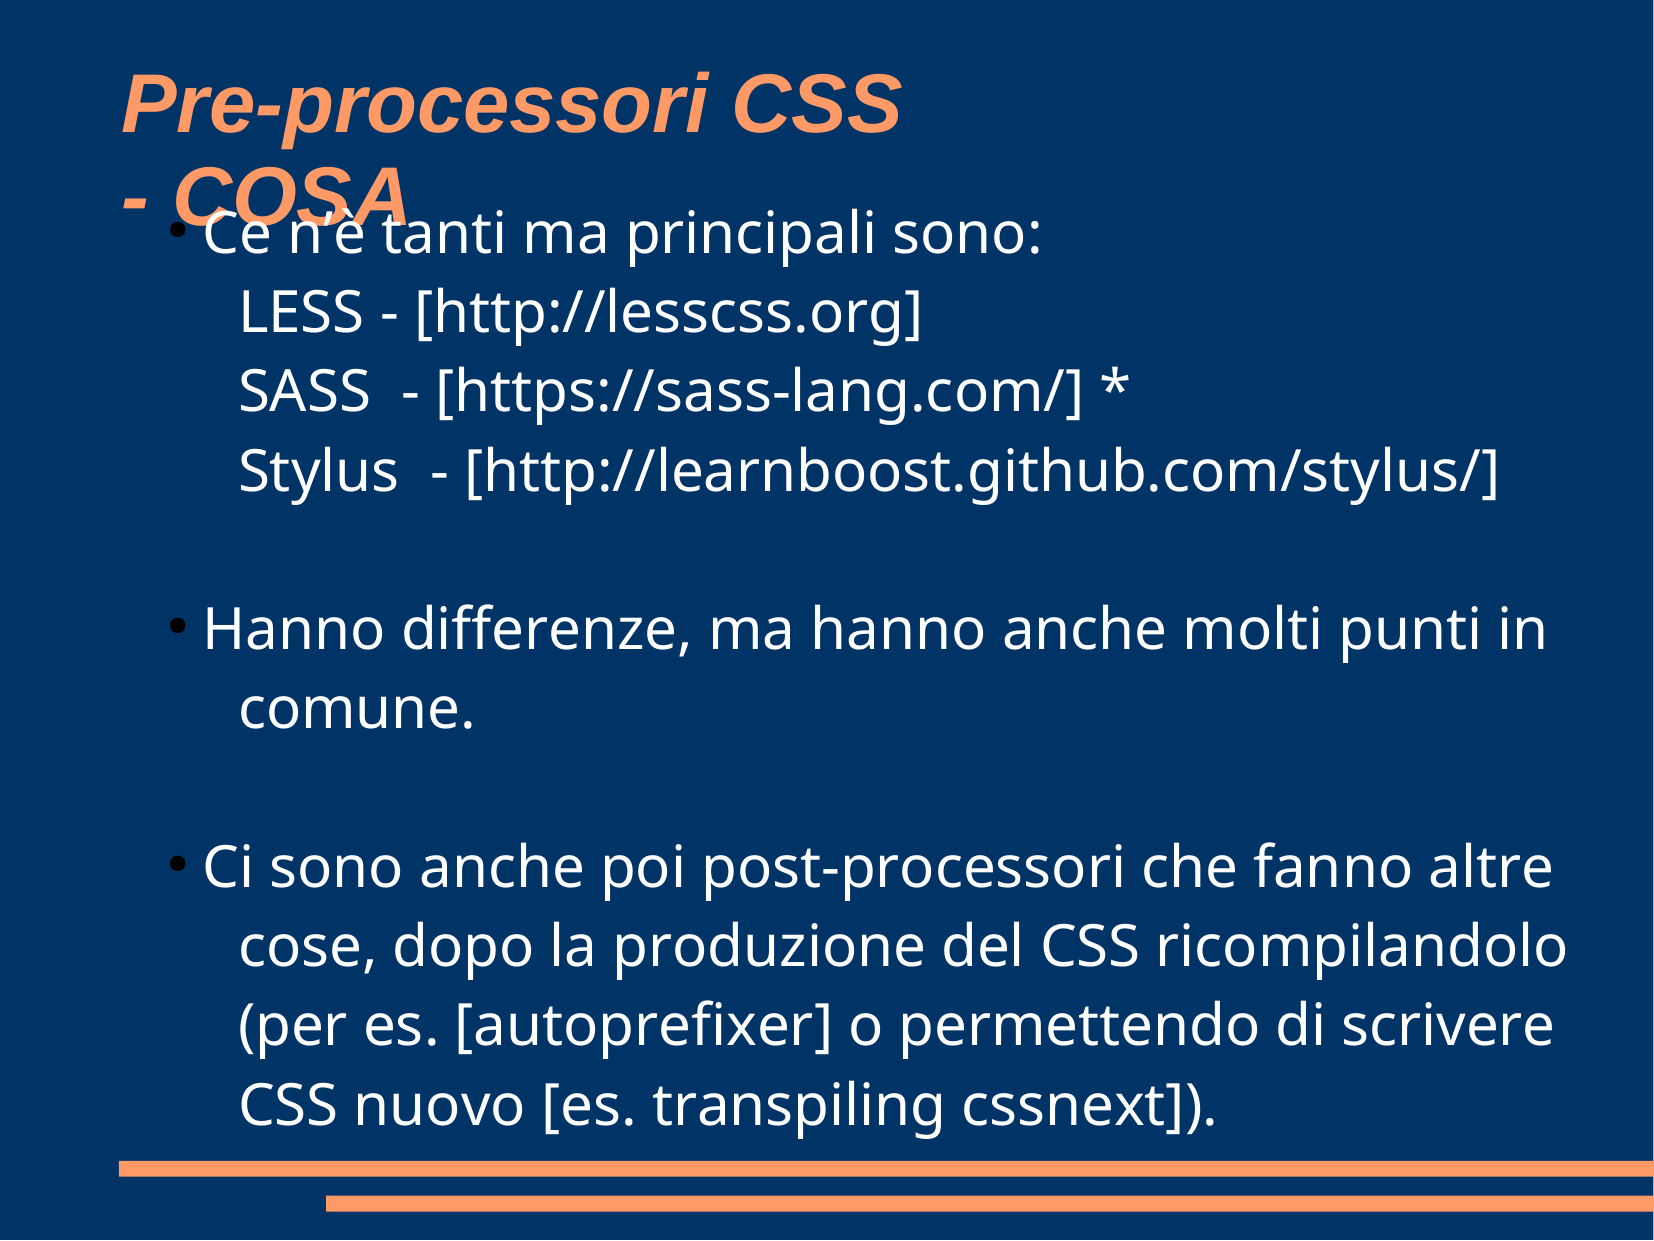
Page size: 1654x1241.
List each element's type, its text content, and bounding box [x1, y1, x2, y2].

subtitle Ce n’è tanti ma principali sono: LESS - [http://lesscss.org] SASS - [https://sass-lang.com/] * Stylus - [http://learnboost.github.com/stylus/] Hanno differenze, ma hanno anche molti punti in comune. Ci sono anche poi post-processori che fanno altre cose, dopo la produzione del CSS ricompilandolo (per es. [autoprefixer] o permettendo di scrivere CSS nuovo [es. transpiling cssnext]). [167, 196, 1607, 1217]
title Pre-processori CSS - COSA [121, 46, 1534, 254]
